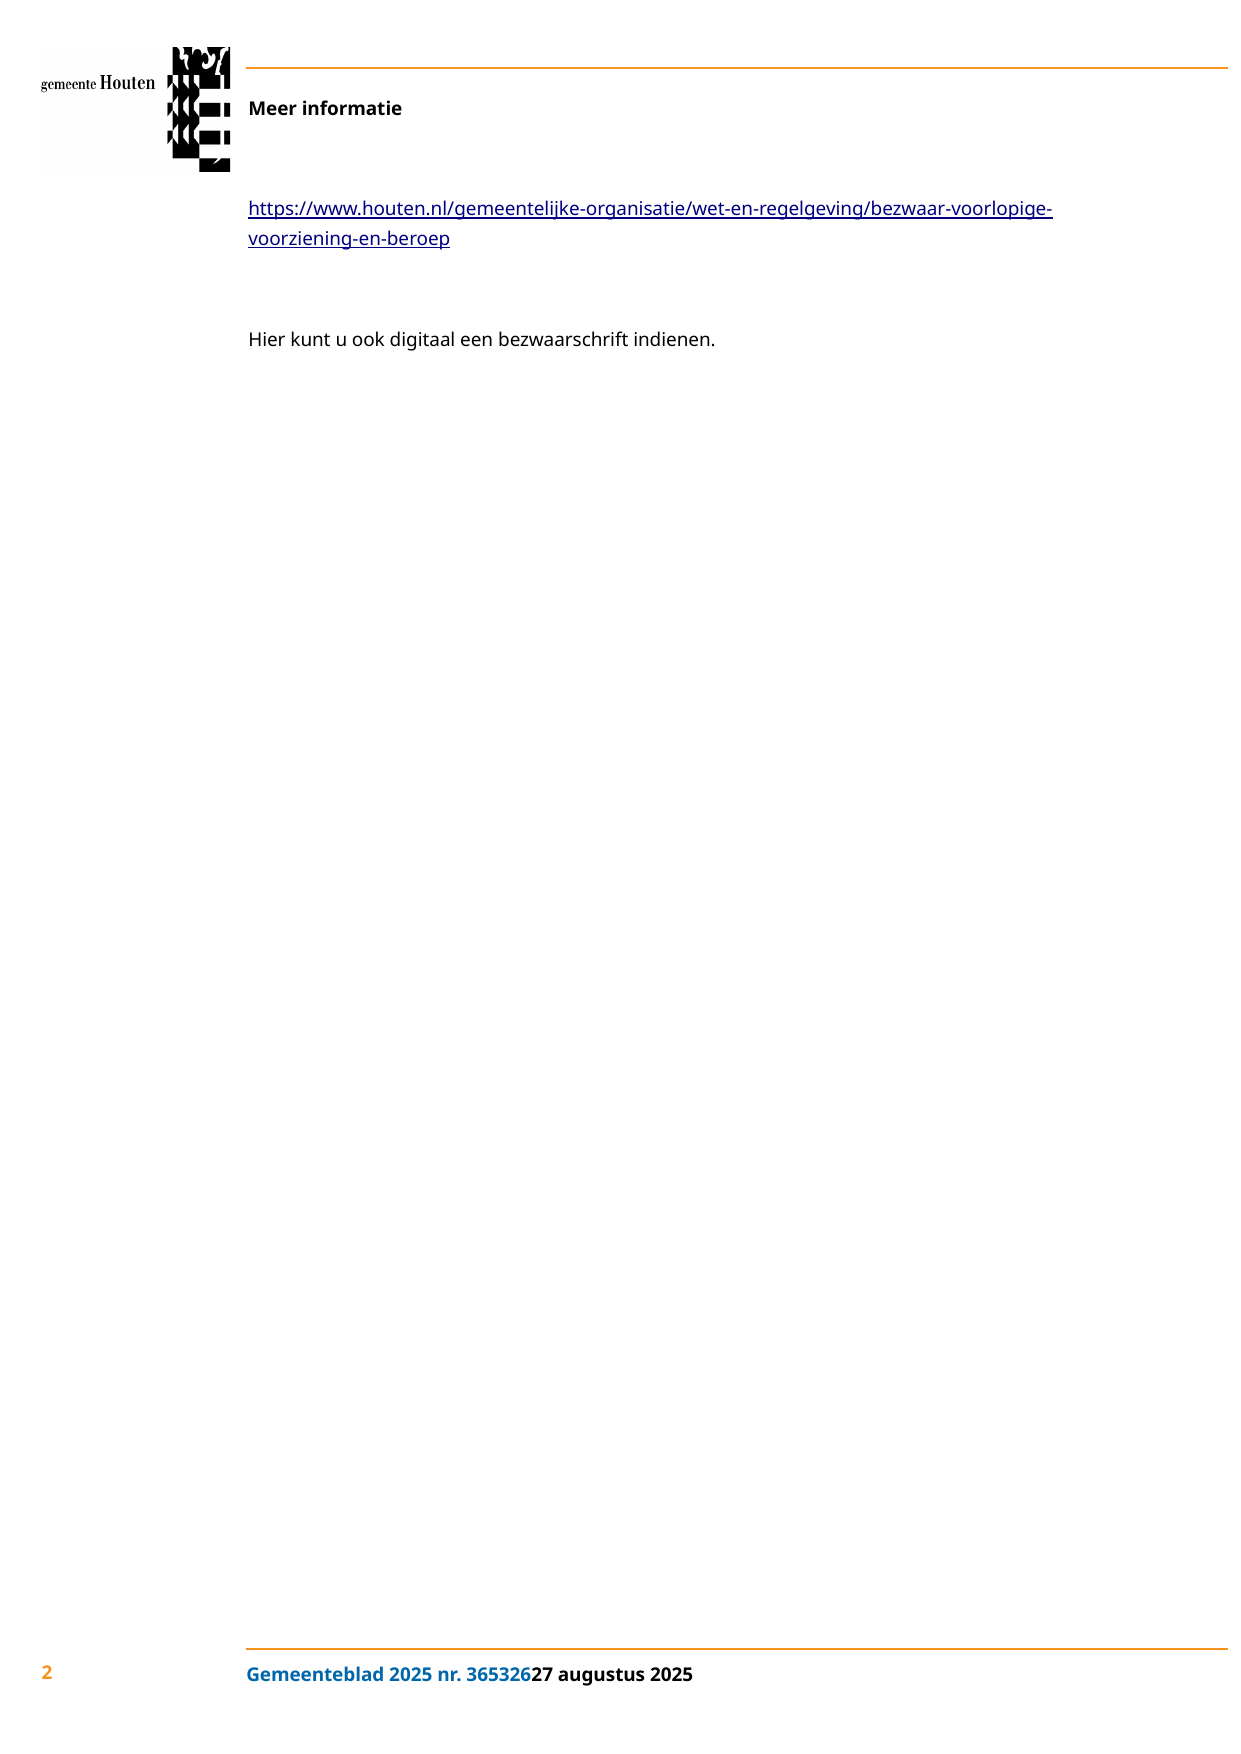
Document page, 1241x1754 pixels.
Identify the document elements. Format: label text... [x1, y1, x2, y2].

text Hier kunt u ook digitaal een bezwaarschrift indienen. [248, 326, 1152, 352]
text Meer informatie [248, 95, 1152, 121]
text https://www.houten.nl/gemeentelijke-organisatie/wet-en-regelgeving/bezwaar-voorlopige-voorziening-en-beroep [248, 196, 1152, 251]
picture [41, 47, 231, 172]
